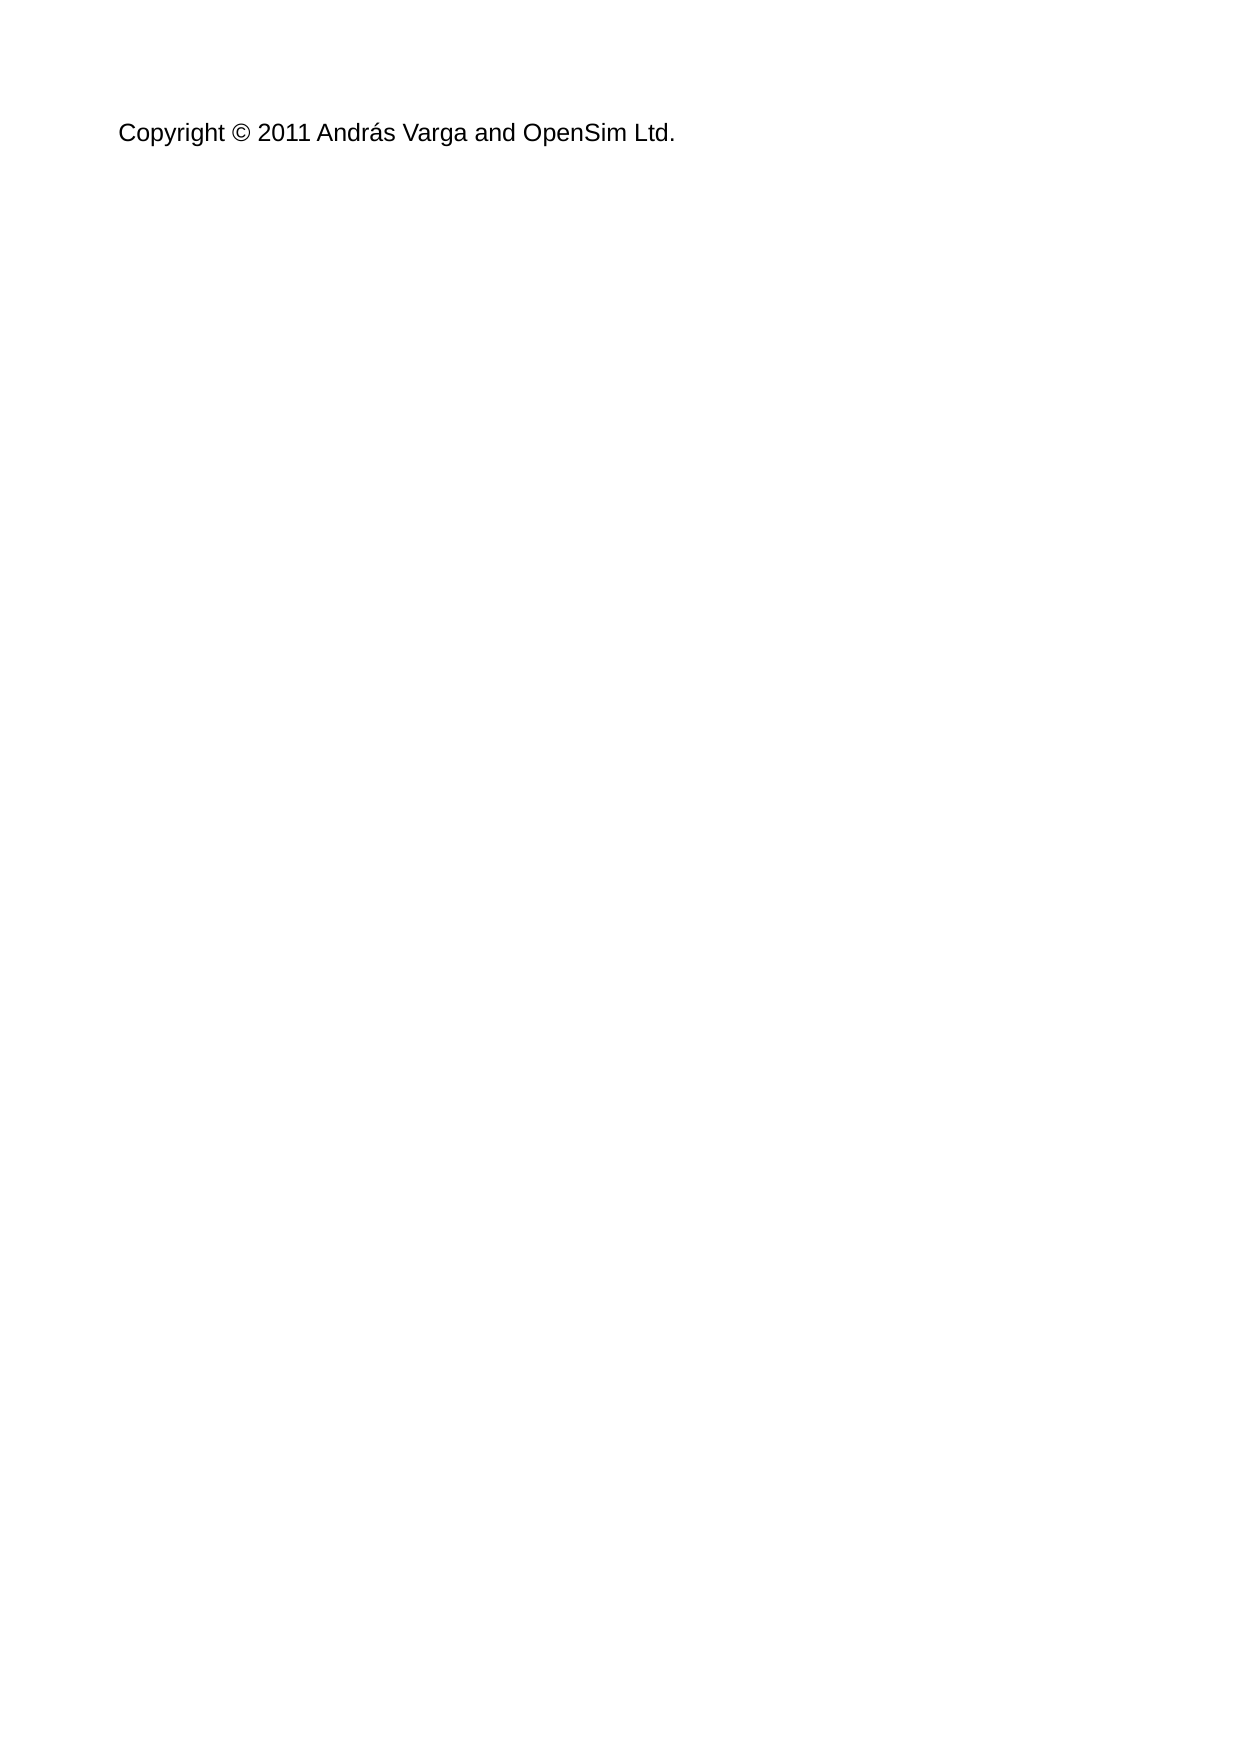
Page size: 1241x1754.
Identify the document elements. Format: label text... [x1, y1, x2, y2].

text Copyright © 2011 András Varga and OpenSim Ltd. [118, 118, 1122, 147]
